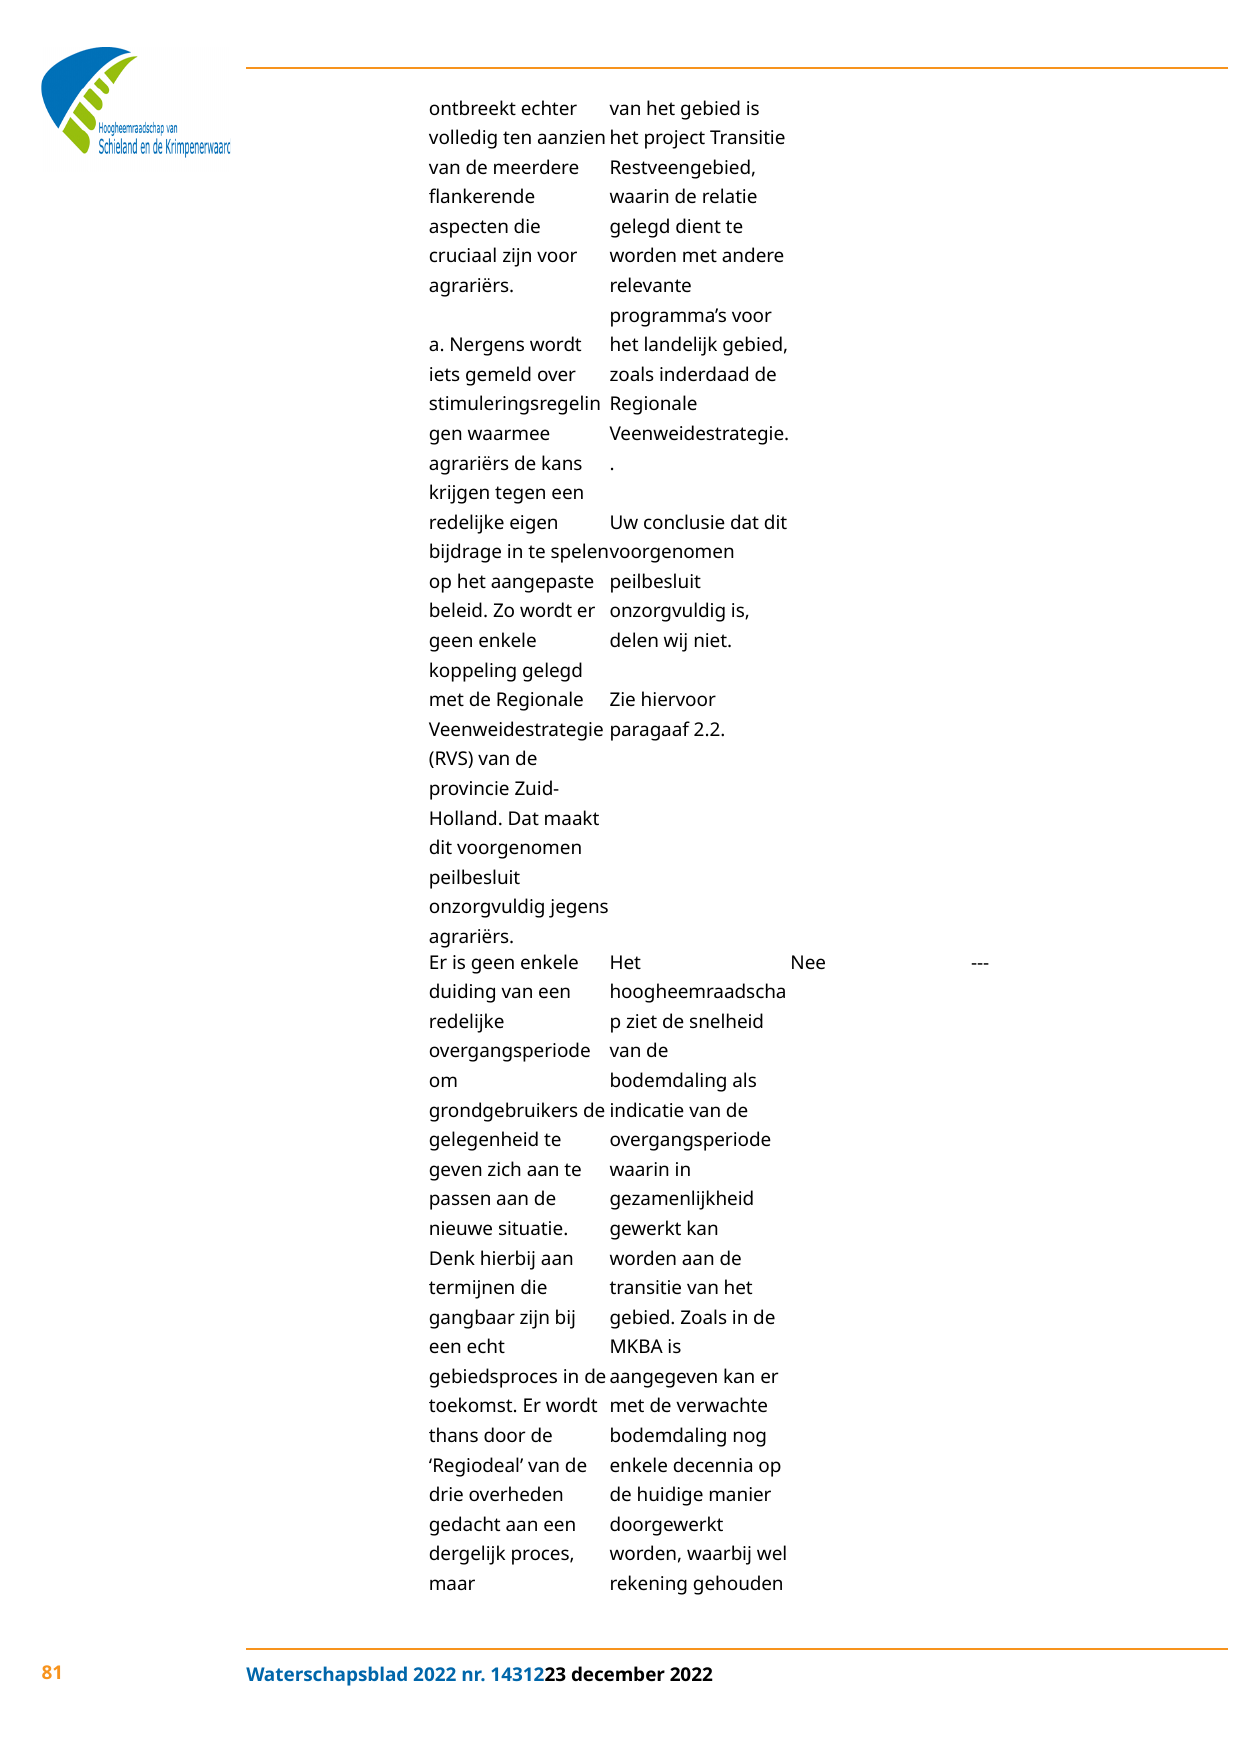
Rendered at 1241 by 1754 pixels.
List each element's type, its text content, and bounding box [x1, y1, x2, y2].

table_cell Het hoogheemraadschap ziet de snelheid van de bodemdaling als indicatie van de overgangsperiode waarin in gezamenlijkheid gewerkt kan worden aan de transitie van het gebied. Zoals in de MKBA is aangegeven kan er met de verwachte bodemdaling nog enkele decennia op de huidige manier doorgewerkt worden, waarbij wel rekening gehouden [609, 949, 790, 1596]
table_cell Nee [790, 949, 971, 1596]
picture [41, 47, 231, 172]
table_cell Er is geen enkele duiding van een redelijke overgangsperiode om grondgebruikers de gelegenheid te geven zich aan te passen aan de nieuwe situatie. Denk hierbij aan termijnen die gangbaar zijn bij een echt gebiedsproces in de toekomst. Er wordt thans door de ‘Regiodeal’ van de drie overheden gedacht aan een dergelijk proces, maar [429, 949, 609, 1596]
table_cell --- [971, 949, 1152, 1596]
table_cell van het gebied is het project Transitie Restveengebied, waarin de relatie gelegd dient te worden met andere relevante programma’s voor het landelijk gebied, zoals inderdaad de Regionale Veenweidestrategie.. Uw conclusie dat dit voorgenomen peilbesluit onzorgvuldig is, delen wij niet. Zie hiervoor paragaaf 2.2. [609, 95, 790, 949]
table_cell [790, 95, 971, 949]
table_cell [248, 95, 429, 1596]
table_cell --- [971, 95, 1152, 949]
table_cell ontbreekt echter volledig ten aanzien van de meerdere flankerende aspecten die cruciaal zijn voor agrariërs. a. Nergens wordt iets gemeld over stimuleringsregelingen waarmee agrariërs de kans krijgen tegen een redelijke eigen bijdrage in te spelen op het aangepaste beleid. Zo wordt er geen enkele koppeling gelegd met de Regionale Veenweidestrategie (RVS) van de provincie Zuid-Holland. Dat maakt dit voorgenomen peilbesluit onzorgvuldig jegens agrariërs. [429, 95, 609, 949]
